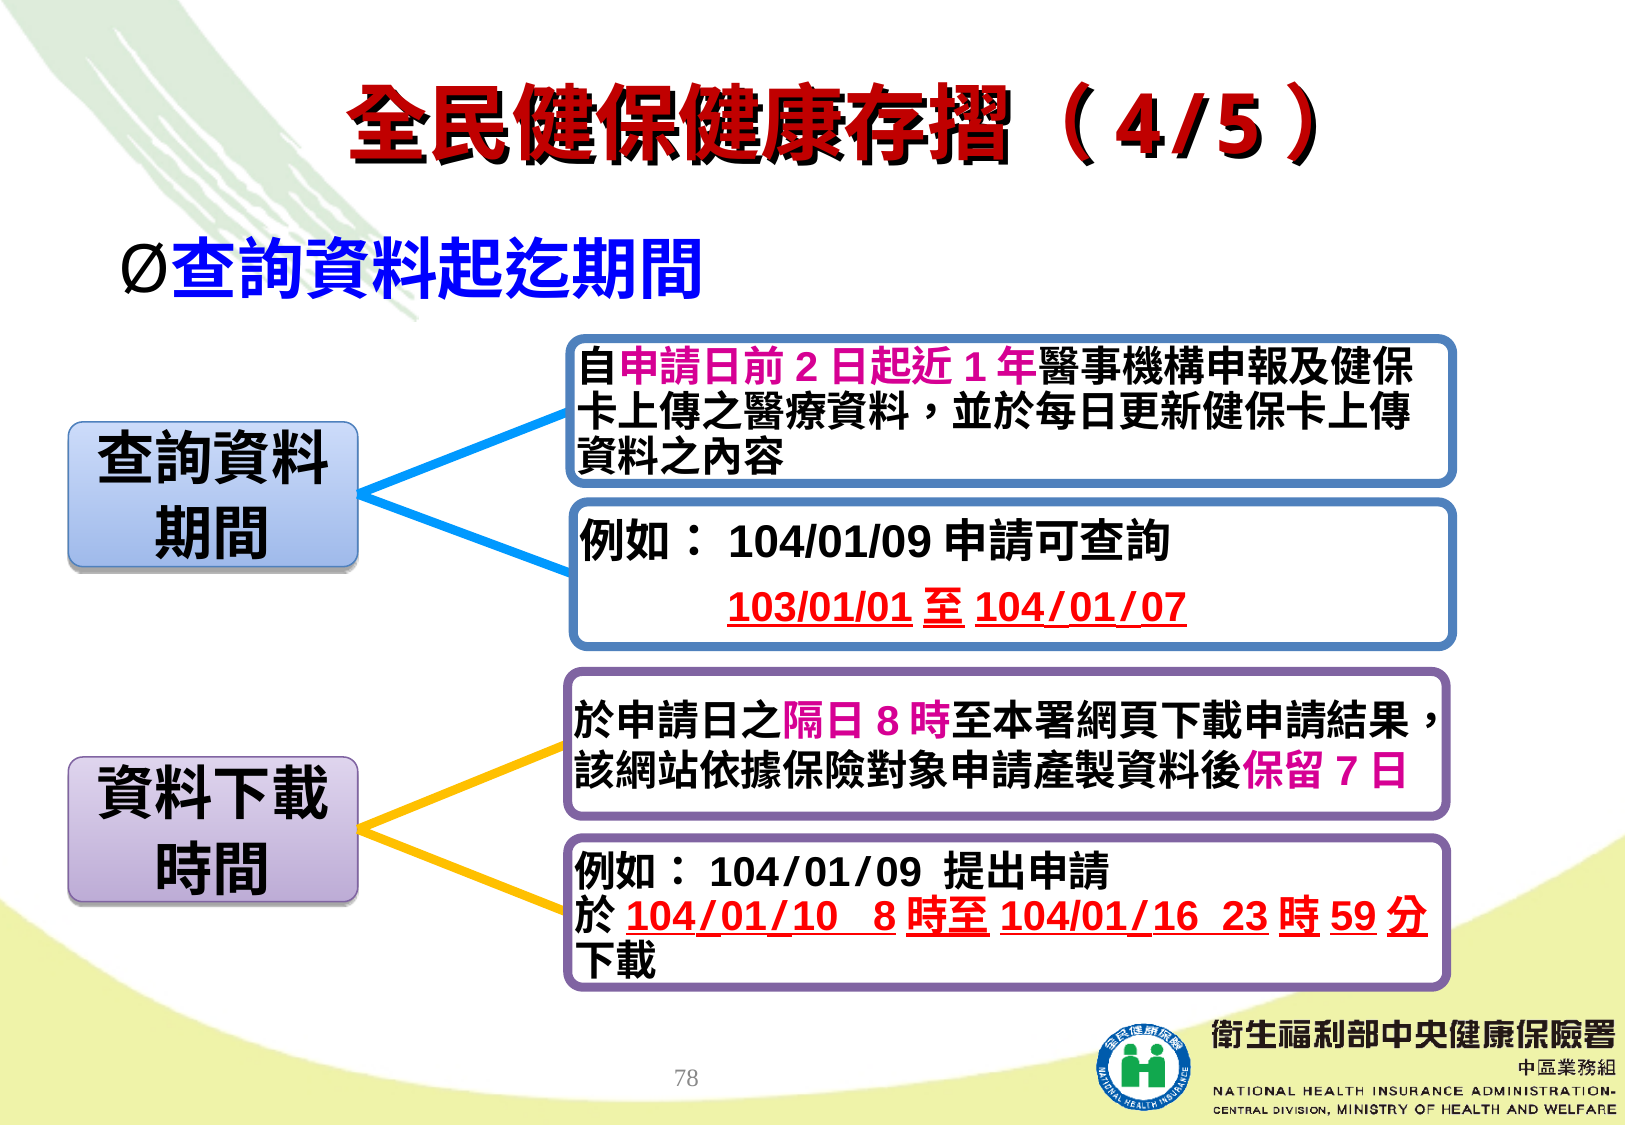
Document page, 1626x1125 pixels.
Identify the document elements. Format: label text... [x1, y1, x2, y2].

text_box 自申請日前2日起近1年醫事機構申報及健保卡上傳之醫療資料，並於每日更新健保卡上傳資料之內容 [570, 338, 1453, 484]
title 查詢資料起迄期間 [103, 172, 1108, 361]
text_box 查詢資料 期間 [68, 421, 358, 567]
text_box 全民健保健康存摺（4/5） [139, 42, 1573, 198]
text_box 例如：104/01/09申請可查詢 103/01/01至104/01/07 [573, 501, 1453, 647]
text_box 例如：104/01/09 提出申請 於104/01/10 8時至104/01/16 23時59分下載 [567, 837, 1447, 988]
text_box 資料下載 時間 [68, 756, 358, 902]
text_box 於申請日之隔日8時至本署網頁下載申請結果，該網站依據保險對象申請產製資料後保留7日 [567, 671, 1447, 817]
text_box [658, 1046, 1039, 1107]
